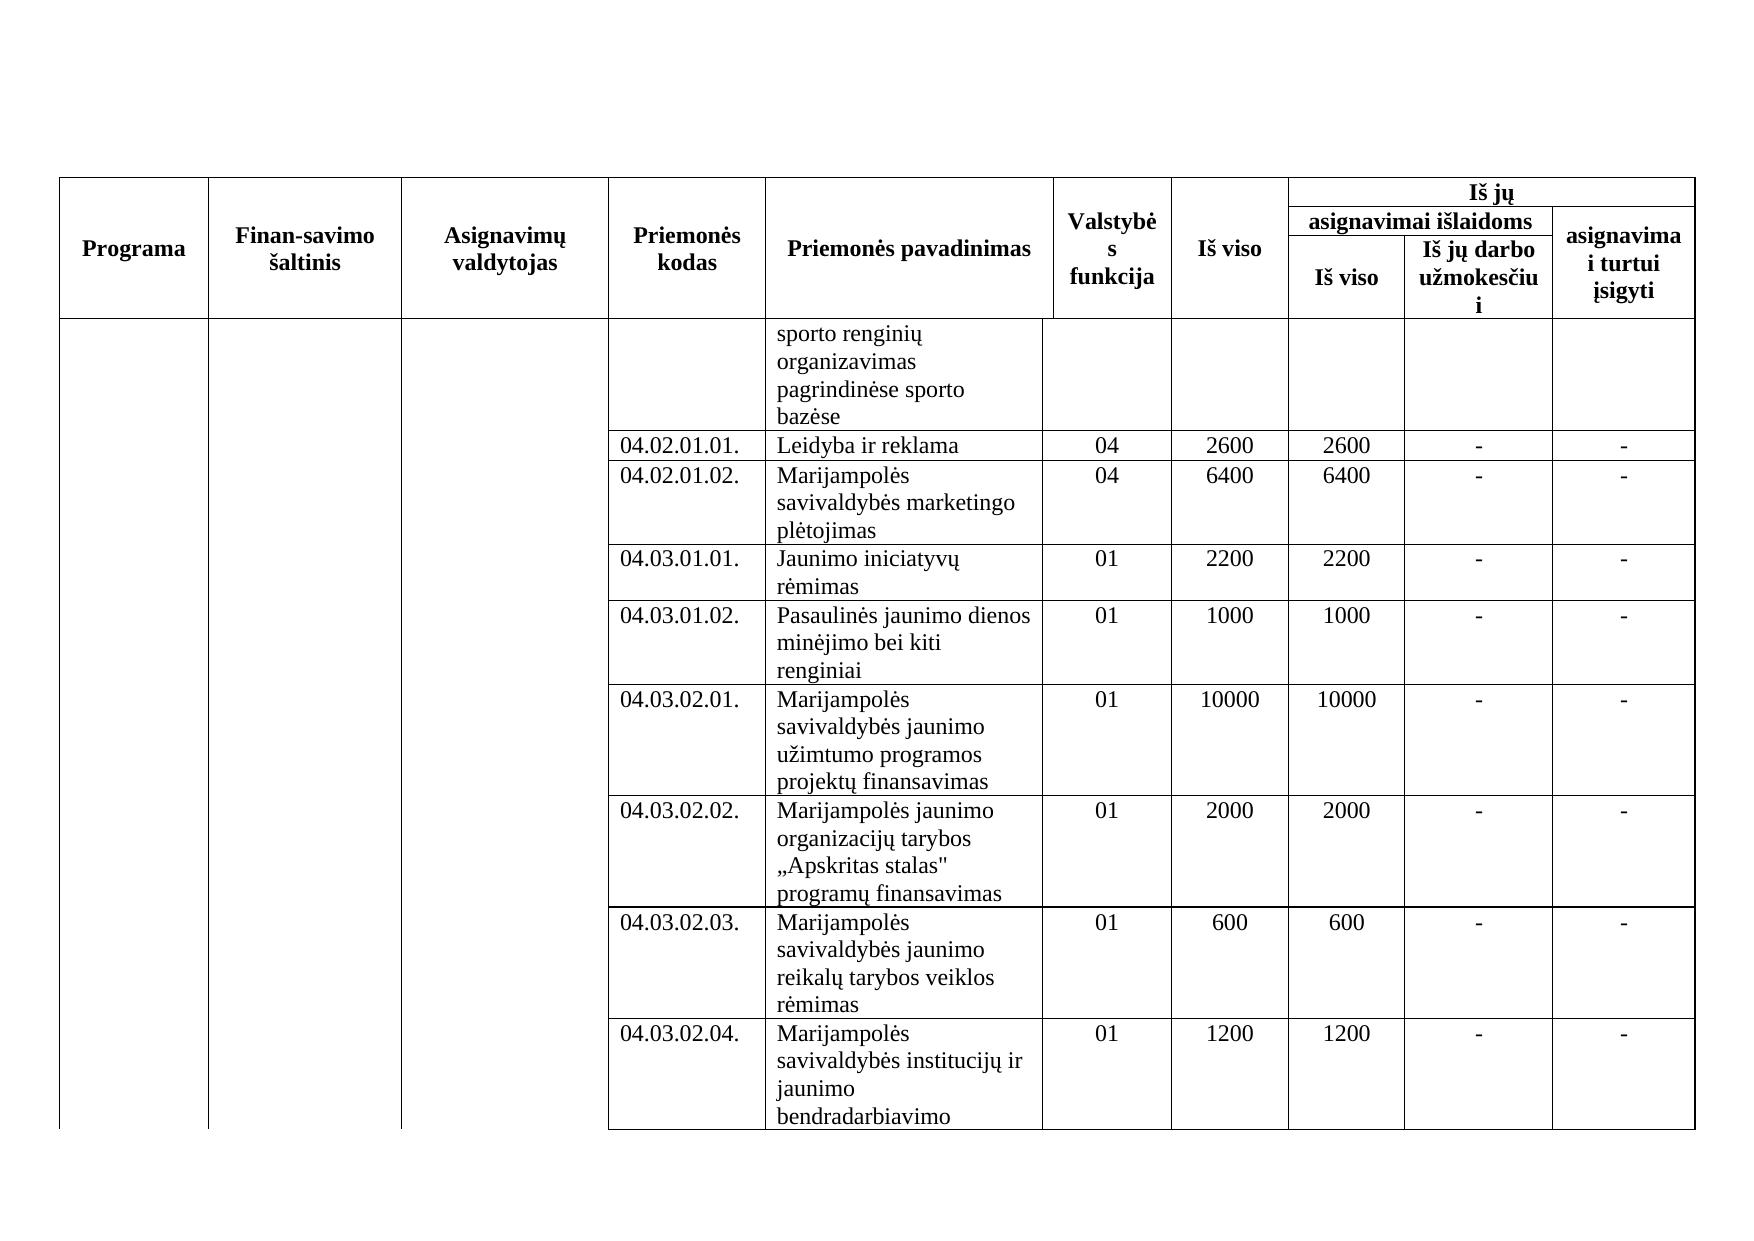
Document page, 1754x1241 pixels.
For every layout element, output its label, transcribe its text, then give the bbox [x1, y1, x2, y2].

table_cell 04.03.02.01. [609, 685, 765, 795]
table_cell 04 [1043, 461, 1171, 543]
table_header Finan-savimo šaltinis [209, 178, 401, 318]
table_cell Jaunimo iniciatyvų rėmimas [766, 545, 1042, 600]
table_cell - [1405, 908, 1552, 1018]
table_cell [402, 430, 608, 459]
table_cell Iš jų darbo užmokesčiui [1405, 236, 1552, 318]
table_cell [402, 460, 608, 543]
table_cell [60, 600, 208, 683]
table_cell [402, 906, 608, 1018]
table_cell [60, 460, 208, 543]
table_cell Marijampolės jaunimo organizacijų tarybos „Apskritas stalas" programų finansavimas [766, 796, 1042, 906]
table_header Programa [60, 178, 208, 318]
table_cell 6400 [1289, 461, 1404, 543]
table_cell [402, 1018, 608, 1129]
table_cell 10000 [1289, 685, 1404, 795]
table_cell - [1553, 601, 1694, 683]
table_cell [209, 319, 401, 430]
table_cell 600 [1172, 908, 1288, 1018]
table_cell 01 [1043, 908, 1171, 1018]
table_cell 01 [1043, 1019, 1171, 1129]
table_cell 04.03.01.01. [609, 545, 765, 600]
table_cell [209, 544, 401, 600]
table_cell 04 [1043, 431, 1171, 459]
table_cell - [1405, 545, 1552, 600]
table_cell 2200 [1289, 545, 1404, 600]
table_cell Leidyba ir reklama [766, 431, 1042, 459]
table_cell 2600 [1172, 431, 1288, 459]
table_cell 6400 [1172, 461, 1288, 543]
table_cell Marijampolės savivaldybės jaunimo reikalų tarybos veiklos rėmimas [766, 908, 1042, 1018]
table_header Valstybės funkcija [1054, 178, 1171, 318]
table_cell [60, 906, 208, 1018]
table_cell 2600 [1289, 431, 1404, 459]
table_cell - [1553, 796, 1694, 906]
table_cell - [1405, 796, 1552, 906]
table_cell - [1405, 461, 1552, 543]
table_cell [60, 795, 208, 906]
table_header Asignavimų valdytojas [402, 178, 608, 318]
table_cell 04.03.01.02. [609, 601, 765, 683]
table_cell 2000 [1289, 796, 1404, 906]
table_cell - [1405, 601, 1552, 683]
table_cell - [1553, 461, 1694, 543]
table_cell [209, 795, 401, 906]
table_cell Marijampolės savivaldybės jaunimo užimtumo programos projektų finansavimas [766, 685, 1042, 795]
table_cell [609, 319, 765, 430]
table_cell [60, 544, 208, 600]
table_cell [1043, 319, 1171, 430]
table_cell [209, 1018, 401, 1129]
table_cell asignavimai išlaidoms [1289, 207, 1552, 234]
table_cell [209, 906, 401, 1018]
table_cell 1000 [1289, 601, 1404, 683]
table_cell - [1553, 908, 1694, 1018]
table_cell [402, 319, 608, 430]
table_cell 2200 [1172, 545, 1288, 600]
table_header Priemonės kodas [609, 178, 765, 318]
table_cell asignavimai turtui įsigyti [1553, 207, 1694, 318]
table_cell Iš viso [1289, 236, 1404, 318]
table_cell [1172, 319, 1288, 430]
table_cell Marijampolės savivaldybės institucijų ir jaunimo bendradarbiavimo [766, 1019, 1042, 1129]
table_cell 01 [1043, 545, 1171, 600]
table_cell [60, 1018, 208, 1129]
table_cell [60, 319, 208, 430]
table_cell 01 [1043, 796, 1171, 906]
table_cell [402, 544, 608, 600]
table_cell 1200 [1289, 1019, 1404, 1129]
table_cell 01 [1043, 601, 1171, 683]
table_cell - [1553, 431, 1694, 459]
table_cell 04.03.02.03. [609, 908, 765, 1018]
table_cell 04.02.01.02. [609, 461, 765, 543]
table_cell [1289, 319, 1404, 430]
table_cell 1200 [1172, 1019, 1288, 1129]
table_cell 600 [1289, 908, 1404, 1018]
table_cell 01 [1043, 685, 1171, 795]
table_cell - [1553, 685, 1694, 795]
table_cell 1000 [1172, 601, 1288, 683]
table_cell - [1553, 1019, 1694, 1129]
table_cell [209, 460, 401, 543]
table_cell - [1405, 685, 1552, 795]
table_cell - [1553, 545, 1694, 600]
table_cell 04.03.02.04. [609, 1019, 765, 1129]
table_cell [402, 795, 608, 906]
table_cell [60, 430, 208, 459]
table_cell [209, 430, 401, 459]
table_cell Pasaulinės jaunimo dienos minėjimo bei kiti renginiai [766, 601, 1042, 683]
table_cell 2000 [1172, 796, 1288, 906]
table_cell - [1553, 319, 1694, 430]
table_cell 04.03.02.02. [609, 796, 765, 906]
table_cell - [1405, 1019, 1552, 1129]
table_cell [209, 600, 401, 683]
table_cell sporto renginių organizavimas pagrindinėse sporto bazėse [766, 319, 1042, 430]
table_header Iš viso [1172, 178, 1288, 318]
table_cell 04.02.01.01. [609, 431, 765, 459]
table_cell 10000 [1172, 685, 1288, 795]
table_header Priemonės pavadinimas [766, 178, 1053, 318]
table_cell [402, 600, 608, 683]
table_cell [402, 684, 608, 795]
table_cell [60, 684, 208, 795]
table_cell Marijampolės savivaldybės marketingo plėtojimas [766, 461, 1042, 543]
table_cell - [1405, 319, 1552, 430]
table_cell - [1405, 431, 1552, 459]
table_cell [209, 684, 401, 795]
table_header Iš jų [1289, 178, 1694, 206]
